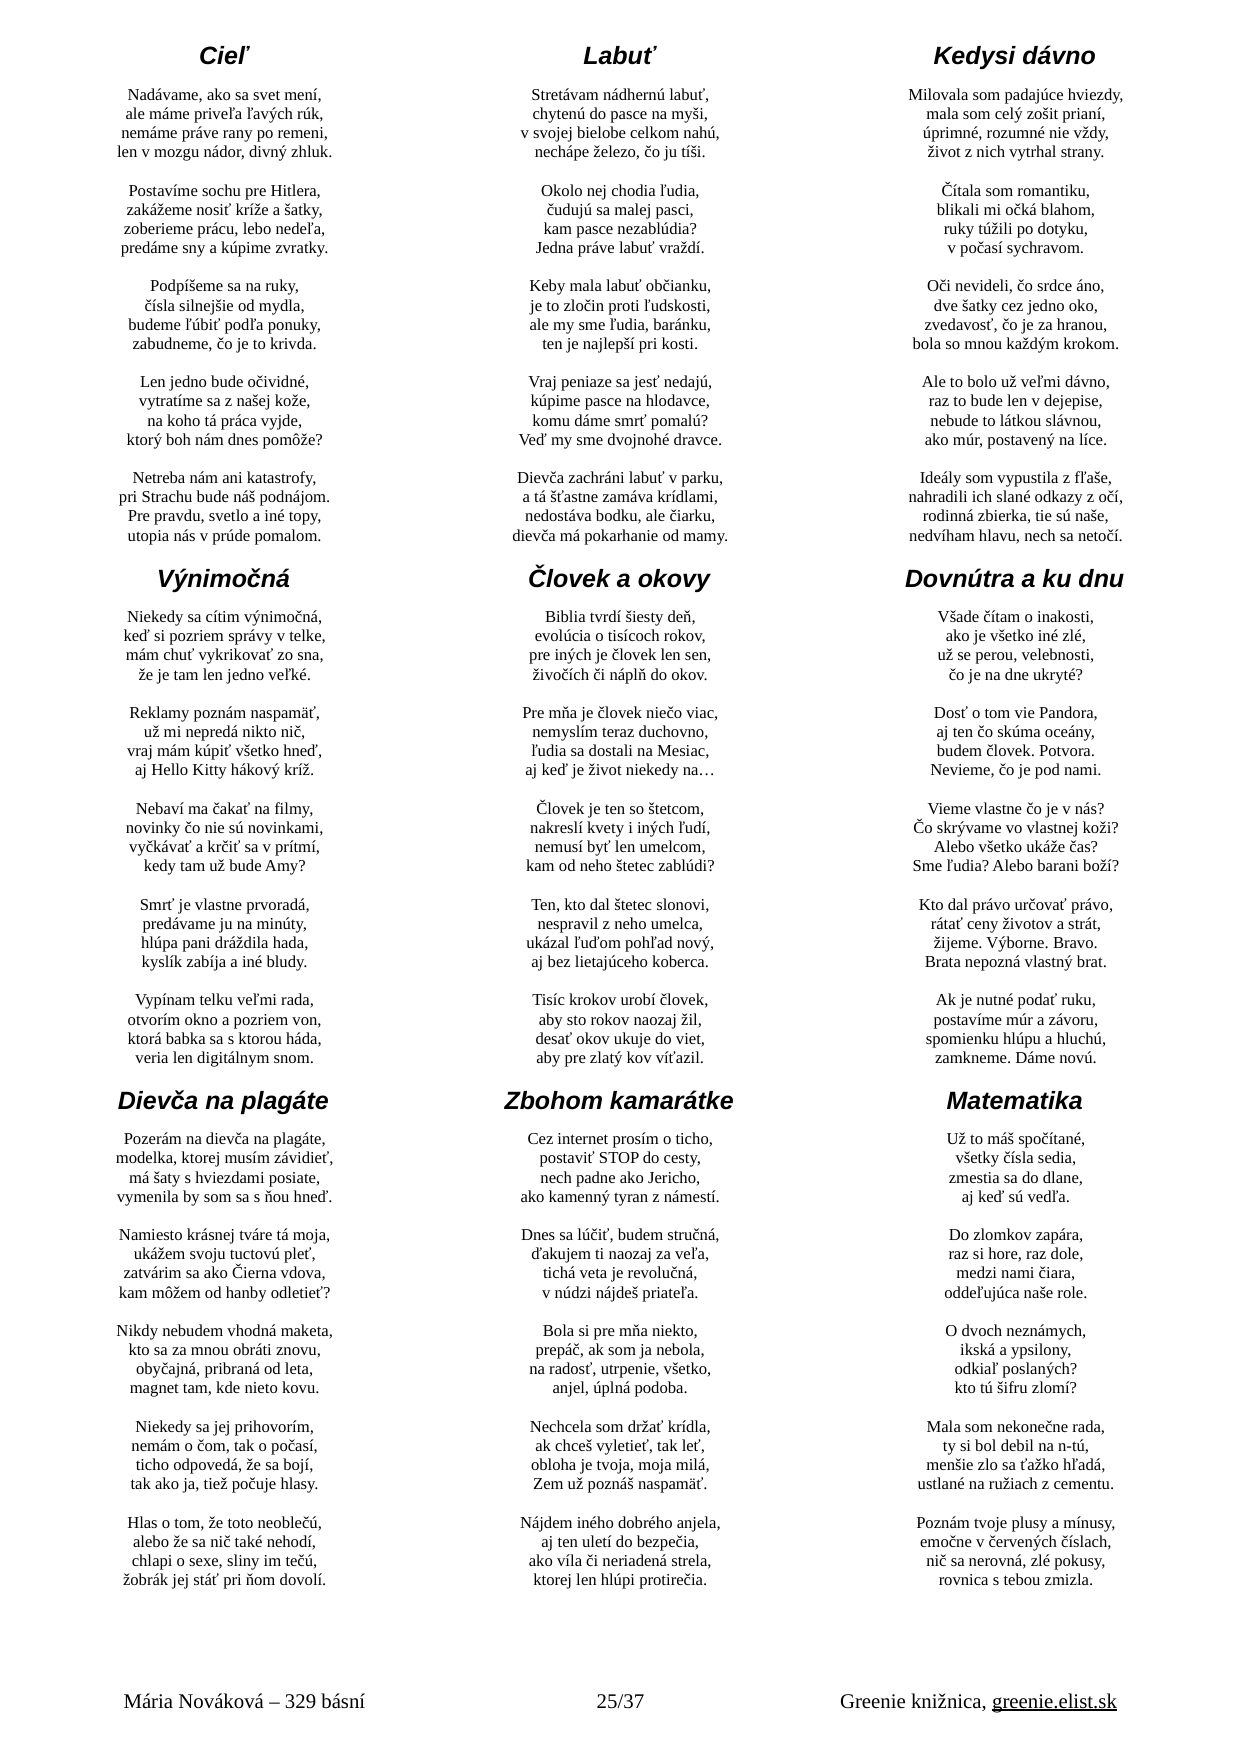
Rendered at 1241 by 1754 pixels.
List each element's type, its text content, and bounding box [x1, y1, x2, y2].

text už mi nepredá nikto nič, [41, 722, 408, 741]
text Do zlomkov zapára, [833, 1225, 1199, 1244]
subtitle Dovnútra a ku dnu [833, 564, 1199, 592]
text Niekedy sa jej prihovorím, [41, 1417, 408, 1436]
text nahradili ich slané odkazy z očí, [833, 487, 1199, 506]
text Nikdy nebudem vhodná maketa, [41, 1321, 408, 1340]
text má šaty s hviezdami posiate, [41, 1167, 408, 1187]
text zabudneme, čo je to krivda. [41, 334, 408, 353]
text emočne v červených číslach, [833, 1532, 1199, 1551]
text vyčkávať a krčiť sa v prítmí, [41, 837, 408, 856]
text rodinná zbierka, tie sú naše, [833, 506, 1199, 525]
text všetky čísla sedia, [833, 1148, 1199, 1167]
text mala som celý zošit prianí, [833, 104, 1199, 123]
text už se perou, velebnosti, [833, 645, 1199, 664]
text aj bez lietajúceho koberca. [437, 952, 803, 971]
text Pre mňa je človek niečo viac, [437, 703, 803, 722]
text rátať ceny životov a strát, [833, 913, 1199, 933]
text čo je na dne ukryté? [833, 664, 1199, 683]
text kúpime pasce na hlodavce, [437, 391, 803, 410]
text Čítala som romantiku, [833, 180, 1199, 199]
text zatvárim sa ako Čierna vdova, [41, 1263, 408, 1282]
text menšie zlo sa ťažko hľadá, [833, 1455, 1199, 1474]
text nebude to látkou slávnou, [833, 410, 1199, 429]
subtitle Labuť [437, 41, 803, 70]
text Netreba nám ani katastrofy, [41, 468, 408, 487]
text ale máme priveľa ľavých rúk, [41, 104, 408, 123]
text Sme ľudia? Alebo barani boží? [833, 856, 1199, 875]
text Keby mala labuť občianku, [437, 276, 803, 295]
text oddeľujúca naše role. [833, 1282, 1199, 1302]
text aj keď sú vedľa. [833, 1187, 1199, 1206]
text Alebo všetko ukáže čas? [833, 837, 1199, 856]
text Namiesto krásnej tváre tá moja, [41, 1225, 408, 1244]
text kyslík zabíja a iné bludy. [41, 952, 408, 971]
text Reklamy poznám naspamäť, [41, 703, 408, 722]
text zamkneme. Dáme novú. [833, 1048, 1199, 1067]
text Tisíc krokov urobí človek, [437, 990, 803, 1009]
text ako je všetko iné zlé, [833, 626, 1199, 645]
text zakážeme nosiť kríže a šatky, [41, 199, 408, 219]
text vymenila by som sa s ňou hneď. [41, 1187, 408, 1206]
text otvorím okno a pozriem von, [41, 1009, 408, 1028]
text Nadávame, ako sa svet mení, [41, 84, 408, 104]
text Biblia tvrdí šiesty deň, [437, 607, 803, 626]
text Hlas o tom, že toto neoblečú, [41, 1512, 408, 1532]
text Ale to bolo už veľmi dávno, [833, 372, 1199, 391]
text obloha je tvoja, moja milá, [437, 1455, 803, 1474]
text Dosť o tom vie Pandora, [833, 703, 1199, 722]
text Nevieme, čo je pod nami. [833, 760, 1199, 779]
text čudujú sa malej pasci, [437, 199, 803, 219]
text Nebaví ma čakať na filmy, [41, 798, 408, 818]
text aby pre zlatý kov víťazil. [437, 1048, 803, 1067]
text bola so mnou každým krokom. [833, 334, 1199, 353]
subtitle Človek a okovy [437, 564, 803, 592]
text je to zločin proti ľudskosti, [437, 295, 803, 314]
text prepáč, ak som ja nebola, [437, 1340, 803, 1359]
text dievča má pokarhanie od mamy. [437, 525, 803, 544]
text Podpíšeme sa na ruky, [41, 276, 408, 295]
text chytenú do pasce na myši, [437, 104, 803, 123]
text Cez internet prosím o ticho, [437, 1129, 803, 1148]
text zmestia sa do dlane, [833, 1167, 1199, 1187]
text ľudia sa dostali na Mesiac, [437, 741, 803, 760]
text nespravil z neho umelca, [437, 913, 803, 933]
text Zem už poznáš naspamäť. [437, 1474, 803, 1493]
text Všade čítam o inakosti, [833, 607, 1199, 626]
text ako múr, postavený na líce. [833, 429, 1199, 449]
text alebo že sa nič také nehodí, [41, 1532, 408, 1551]
text nemyslím teraz duchovno, [437, 722, 803, 741]
text pri Strachu bude náš podnájom. [41, 487, 408, 506]
text desať okov ukuje do viet, [437, 1028, 803, 1048]
text kam od neho štetec zablúdi? [437, 856, 803, 875]
text ako víla či neriadená strela, [437, 1551, 803, 1570]
text novinky čo nie sú novinkami, [41, 818, 408, 837]
text postavíme múr a závoru, [833, 1009, 1199, 1028]
text Vieme vlastne čo je v nás? [833, 798, 1199, 818]
subtitle Zbohom kamarátke [437, 1086, 803, 1115]
text tak ako ja, tiež počuje hlasy. [41, 1474, 408, 1493]
text Smrť je vlastne prvoradá, [41, 894, 408, 913]
text raz to bude len v dejepise, [833, 391, 1199, 410]
text pre iných je človek len sen, [437, 645, 803, 664]
text Človek je ten so štetcom, [437, 798, 803, 818]
text predávame ju na minúty, [41, 913, 408, 933]
text nakreslí kvety i iných ľudí, [437, 818, 803, 837]
text zoberieme prácu, lebo nedeľa, [41, 219, 408, 238]
text mám chuť vykrikovať zo sna, [41, 645, 408, 664]
text žobrák jej stáť pri ňom dovolí. [41, 1570, 408, 1589]
text veria len digitálnym snom. [41, 1048, 408, 1067]
text ktorej len hlúpi protirečia. [437, 1570, 803, 1589]
text na koho tá práca vyjde, [41, 410, 408, 429]
text ak chceš vyletieť, tak leť, [437, 1436, 803, 1455]
text blikali mi očká blahom, [833, 199, 1199, 219]
text kto tú šifru zlomí? [833, 1378, 1199, 1397]
text ty si bol debil na n-tú, [833, 1436, 1199, 1455]
text aj keď je život niekedy na… [437, 760, 803, 779]
text Dnes sa lúčiť, budem stručná, [437, 1225, 803, 1244]
text aj ten uletí do bezpečia, [437, 1532, 803, 1551]
text utopia nás v prúde pomalom. [41, 525, 408, 544]
text úprimné, rozumné nie vždy, [833, 123, 1199, 142]
text medzi nami čiara, [833, 1263, 1199, 1282]
text Čo skrývame vo vlastnej koži? [833, 818, 1199, 837]
text hlúpa pani dráždila hada, [41, 933, 408, 952]
text tichá veta je revolučná, [437, 1263, 803, 1282]
text predáme sny a kúpime zvratky. [41, 238, 408, 257]
text a tá šťastne zamáva krídlami, [437, 487, 803, 506]
text budeme ľúbiť podľa ponuky, [41, 314, 408, 334]
text vytratíme sa z našej kože, [41, 391, 408, 410]
text Veď my sme dvojnohé dravce. [437, 429, 803, 449]
text modelka, ktorej musím závidieť, [41, 1148, 408, 1167]
text zvedavosť, čo je za hranou, [833, 314, 1199, 334]
text budem človek. Potvora. [833, 741, 1199, 760]
text Jedna práve labuť vraždí. [437, 238, 803, 257]
subtitle Dievča na plagáte [41, 1086, 408, 1115]
text ustlané na ružiach z cementu. [833, 1474, 1199, 1493]
text Bola si pre mňa niekto, [437, 1321, 803, 1340]
text dve šatky cez jedno oko, [833, 295, 1199, 314]
text Pre pravdu, svetlo a iné topy, [41, 506, 408, 525]
text ktorý boh nám dnes pomôže? [41, 429, 408, 449]
text kam pasce nezablúdia? [437, 219, 803, 238]
text ktorá babka sa s ktorou háda, [41, 1028, 408, 1048]
text Okolo nej chodia ľudia, [437, 180, 803, 199]
text Stretávam nádhernú labuť, [437, 84, 803, 104]
text nech padne ako Jericho, [437, 1167, 803, 1187]
text ikská a ypsilony, [833, 1340, 1199, 1359]
text rovnica s tebou zmizla. [833, 1570, 1199, 1589]
text na radosť, utrpenie, všetko, [437, 1359, 803, 1378]
text Niekedy sa cítim výnimočná, [41, 607, 408, 626]
text Vraj peniaze sa jesť nedajú, [437, 372, 803, 391]
text Postavíme sochu pre Hitlera, [41, 180, 408, 199]
text evolúcia o tisícoch rokov, [437, 626, 803, 645]
text Oči nevideli, čo srdce áno, [833, 276, 1199, 295]
text že je tam len jedno veľké. [41, 664, 408, 683]
subtitle Kedysi dávno [833, 41, 1199, 70]
text Ten, kto dal štetec slonovi, [437, 894, 803, 913]
text Brata nepozná vlastný brat. [833, 952, 1199, 971]
text v svojej bielobe celkom nahú, [437, 123, 803, 142]
text Pozerám na dievča na plagáte, [41, 1129, 408, 1148]
text Len jedno bude očividné, [41, 372, 408, 391]
text ruky túžili po dotyku, [833, 219, 1199, 238]
text aj ten čo skúma oceány, [833, 722, 1199, 741]
text žijeme. Výborne. Bravo. [833, 933, 1199, 952]
text Nájdem iného dobrého anjela, [437, 1512, 803, 1532]
text ticho odpovedá, že sa bojí, [41, 1455, 408, 1474]
text v počasí sychravom. [833, 238, 1199, 257]
text len v mozgu nádor, divný zhluk. [41, 142, 408, 161]
text spomienku hlúpu a hluchú, [833, 1028, 1199, 1048]
text Nechcela som držať krídla, [437, 1417, 803, 1436]
subtitle Matematika [833, 1086, 1199, 1115]
text nemáme práve rany po remeni, [41, 123, 408, 142]
text ako kamenný tyran z námestí. [437, 1187, 803, 1206]
text kedy tam už bude Amy? [41, 856, 408, 875]
text nemusí byť len umelcom, [437, 837, 803, 856]
text Ak je nutné podať ruku, [833, 990, 1199, 1009]
subtitle Cieľ [41, 41, 408, 70]
text v núdzi nájdeš priateľa. [437, 1282, 803, 1302]
text komu dáme smrť pomalú? [437, 410, 803, 429]
text ďakujem ti naozaj za veľa, [437, 1244, 803, 1263]
text vraj mám kúpiť všetko hneď, [41, 741, 408, 760]
text Vypínam telku veľmi rada, [41, 990, 408, 1009]
text anjel, úplná podoba. [437, 1378, 803, 1397]
text ukázal ľuďom pohľad nový, [437, 933, 803, 952]
text Milovala som padajúce hviezdy, [833, 84, 1199, 104]
text čísla silnejšie od mydla, [41, 295, 408, 314]
text postaviť STOP do cesty, [437, 1148, 803, 1167]
text kam môžem od hanby odletieť? [41, 1282, 408, 1302]
text nemám o čom, tak o počasí, [41, 1436, 408, 1455]
text keď si pozriem správy v telke, [41, 626, 408, 645]
text život z nich vytrhal strany. [833, 142, 1199, 161]
text ukážem svoju tuctovú pleť, [41, 1244, 408, 1263]
text Ideály som vypustila z fľaše, [833, 468, 1199, 487]
text obyčajná, pribraná od leta, [41, 1359, 408, 1378]
text chlapi o sexe, sliny im tečú, [41, 1551, 408, 1570]
text kto sa za mnou obráti znovu, [41, 1340, 408, 1359]
text aj Hello Kitty hákový kríž. [41, 760, 408, 779]
text magnet tam, kde nieto kovu. [41, 1378, 408, 1397]
text nedvíham hlavu, nech sa netočí. [833, 525, 1199, 544]
text Kto dal právo určovať právo, [833, 894, 1199, 913]
text Dievča zachráni labuť v parku, [437, 468, 803, 487]
text odkiaľ poslaných? [833, 1359, 1199, 1378]
text O dvoch neznámych, [833, 1321, 1199, 1340]
text nedostáva bodku, ale čiarku, [437, 506, 803, 525]
text nič sa nerovná, zlé pokusy, [833, 1551, 1199, 1570]
text ten je najlepší pri kosti. [437, 334, 803, 353]
text aby sto rokov naozaj žil, [437, 1009, 803, 1028]
text živočích či náplň do okov. [437, 664, 803, 683]
text ale my sme ľudia, baránku, [437, 314, 803, 334]
text Mala som nekonečne rada, [833, 1417, 1199, 1436]
text raz si hore, raz dole, [833, 1244, 1199, 1263]
subtitle Výnimočná [41, 564, 408, 592]
text Poznám tvoje plusy a mínusy, [833, 1512, 1199, 1532]
text Už to máš spočítané, [833, 1129, 1199, 1148]
text nechápe železo, čo ju tíši. [437, 142, 803, 161]
